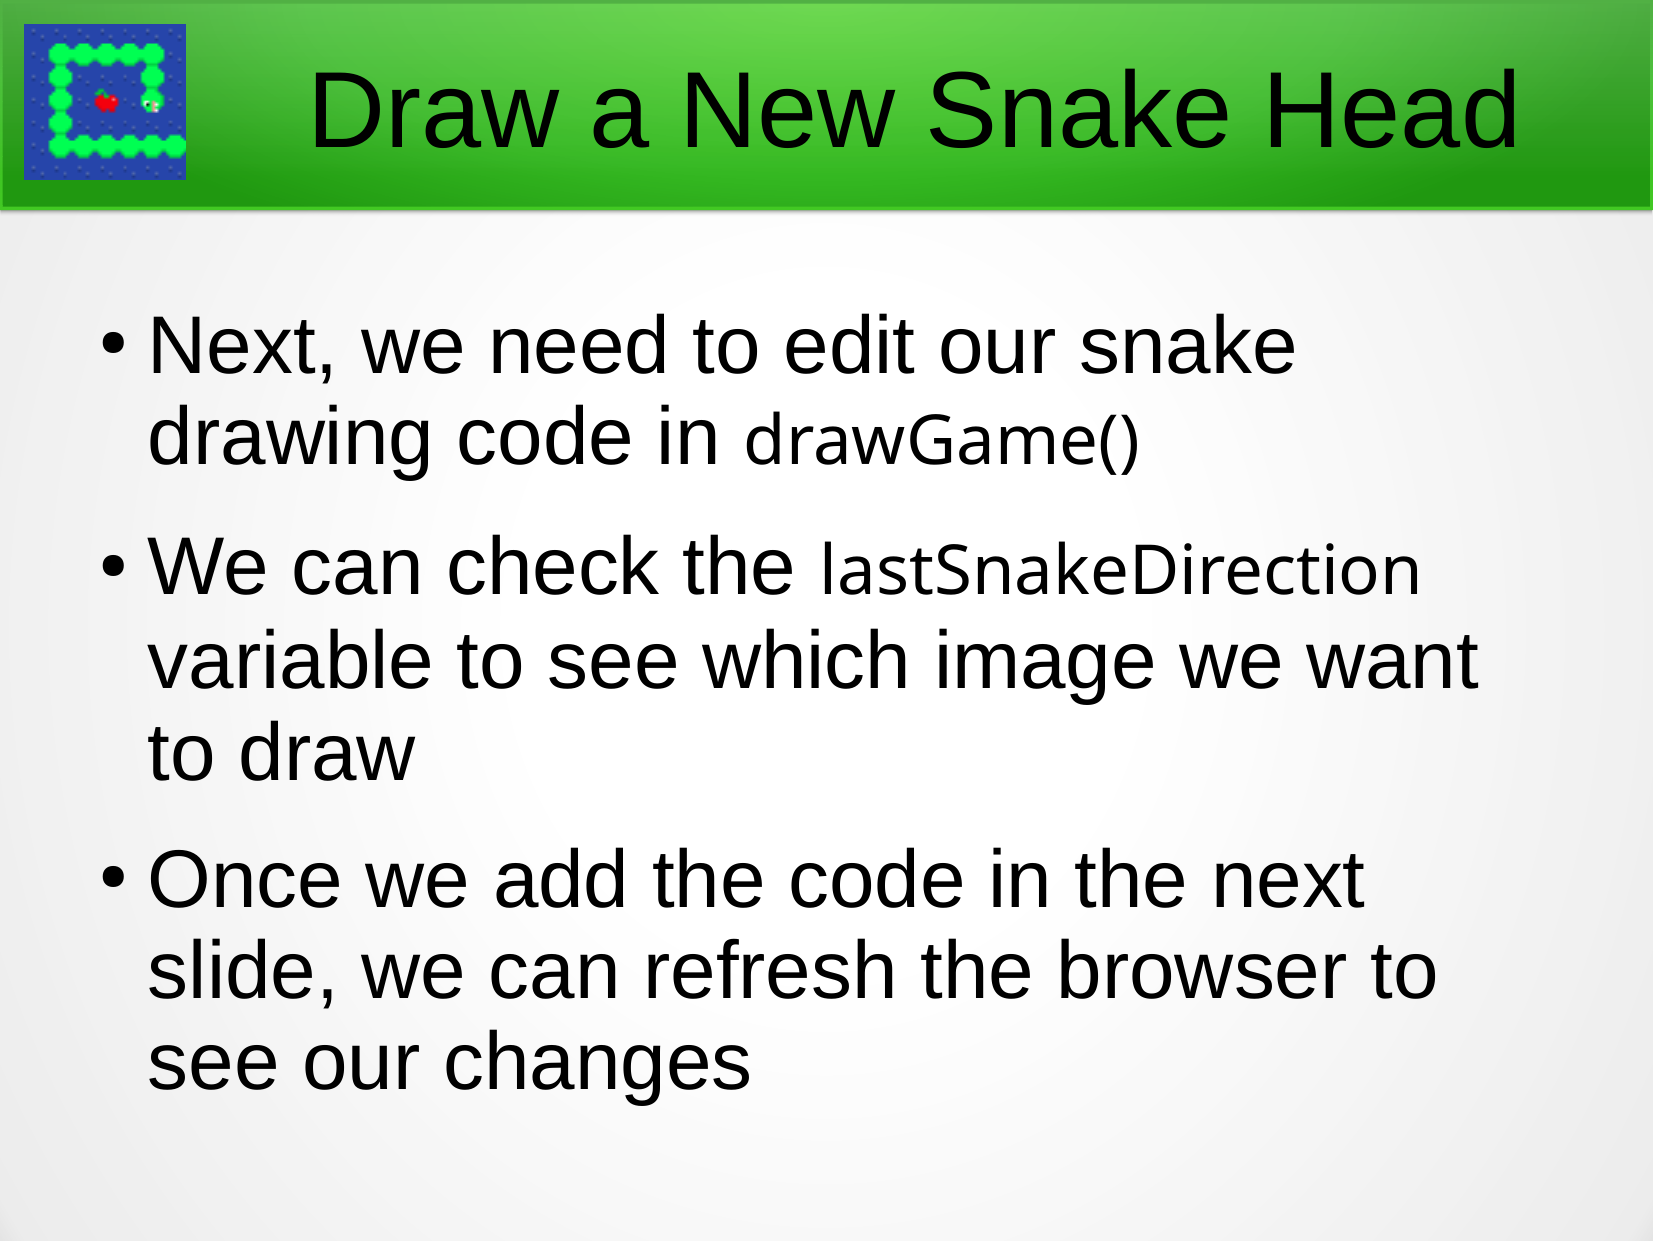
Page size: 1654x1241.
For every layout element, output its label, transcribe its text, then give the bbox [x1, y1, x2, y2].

picture [24, 24, 186, 180]
list Next, we need to edit our snake drawing code in drawGame() We can check the lastSnakeDirection variable to see which image we want to draw Once we add the code in the next slide, we can refresh the browser to see our changes [82, 299, 1546, 1111]
title Draw a New Snake Head [195, 30, 1636, 190]
